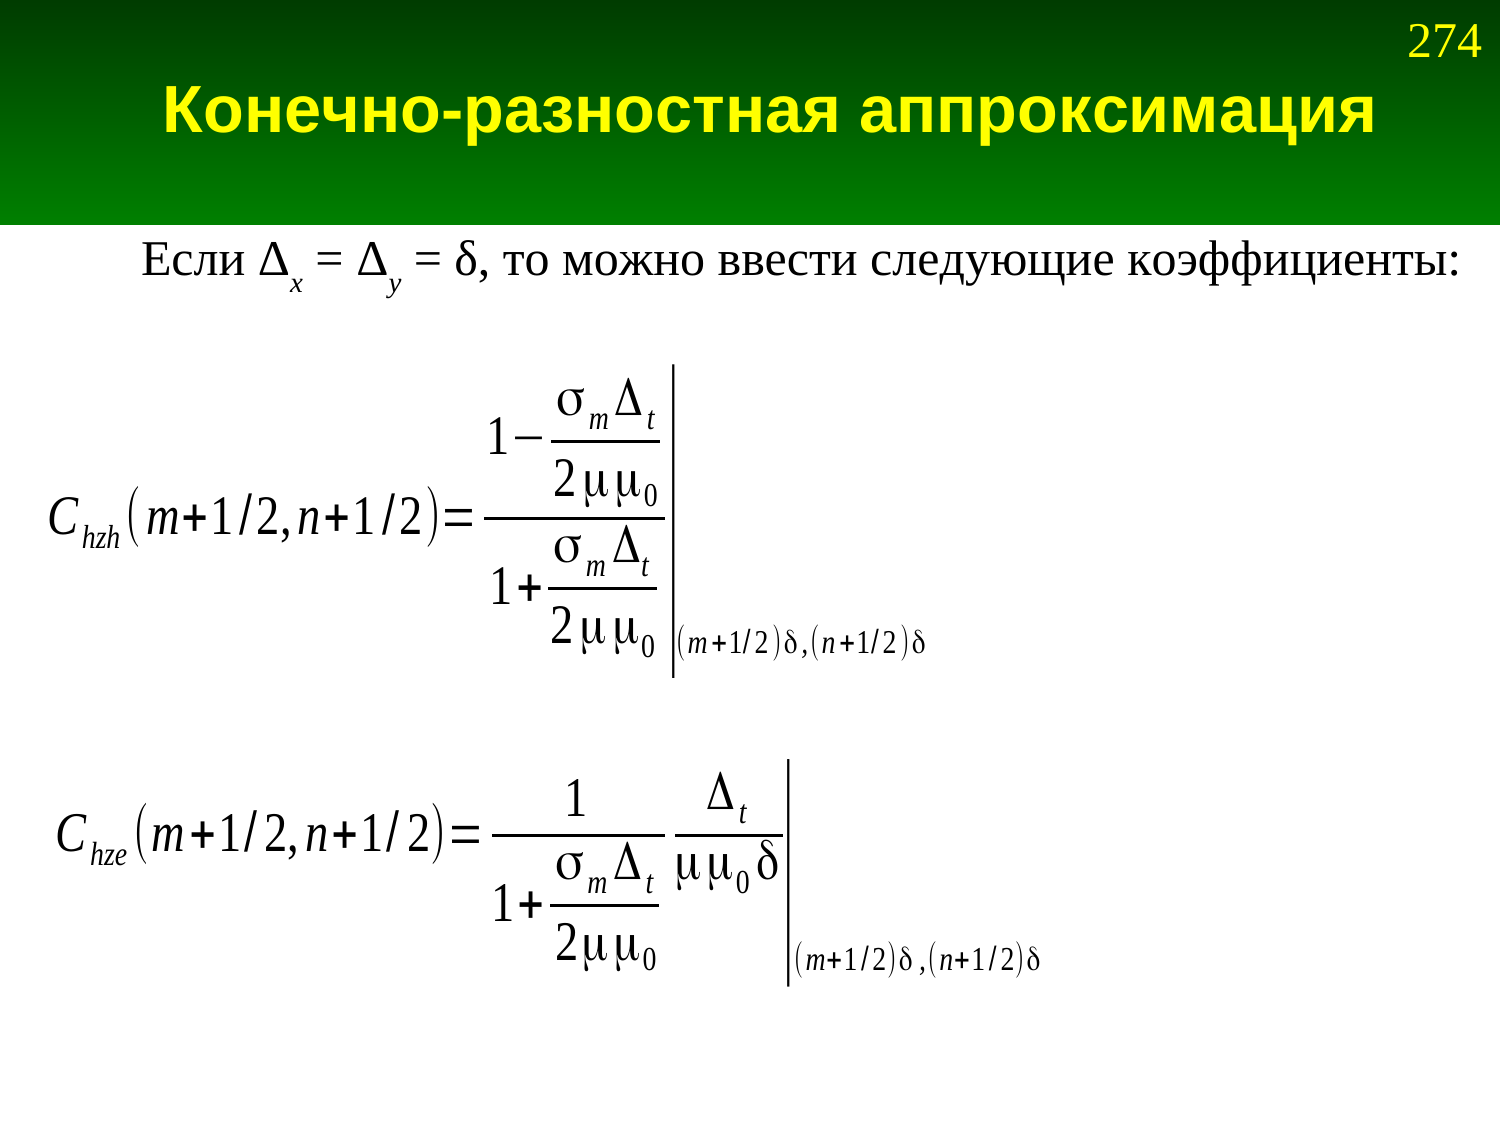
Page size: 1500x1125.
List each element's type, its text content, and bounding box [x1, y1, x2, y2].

chart [35, 359, 937, 680]
text_box Если Δx = Δy = δ, то можно ввести следующие коэффициенты: [126, 218, 1477, 306]
chart [43, 756, 1053, 991]
title Конечно-разностная аппроксимация [100, 7, 1441, 204]
